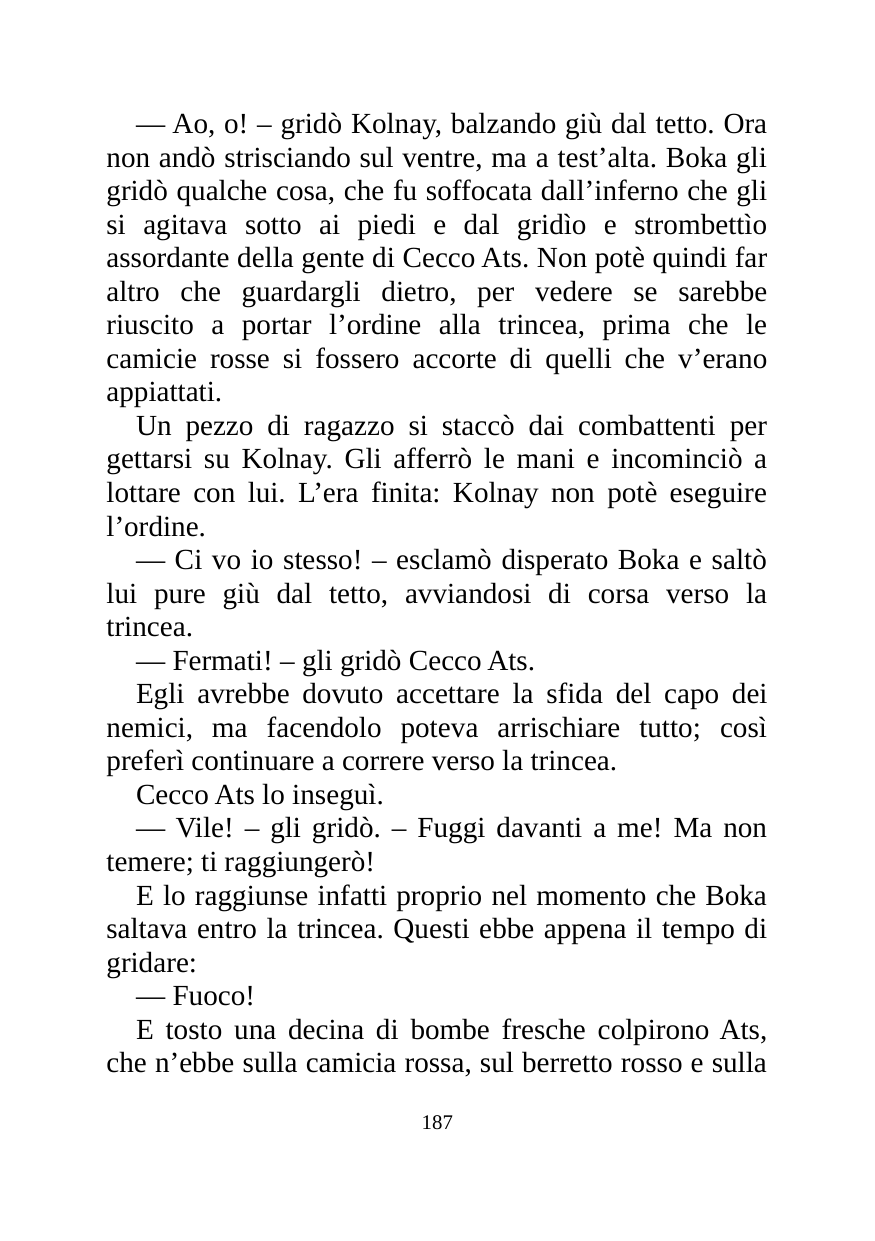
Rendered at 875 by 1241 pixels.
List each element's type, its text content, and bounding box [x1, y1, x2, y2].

text — Vile! – gli gridò. – Fuggi davanti a me! Ma non temere; ti raggiungerò! [106, 811, 768, 878]
text — Fermati! – gli gridò Cecco Ats. [106, 643, 768, 676]
text Cecco Ats lo inseguì. [106, 777, 768, 811]
text — Fuoco! [106, 978, 768, 1012]
text Un pezzo di ragazzo si staccò dai combattenti per gettarsi su Kolnay. Gli afferrò le mani e incominciò a lottare con lui. L’era finita: Kolnay non potè eseguire l’ordine. [106, 408, 768, 542]
text E lo raggiunse infatti proprio nel momento che Boka saltava entro la trincea. Questi ebbe appena il tempo di gridare: [106, 878, 768, 978]
text E tosto una decina di bombe fresche colpirono Ats, che n’ebbe sulla camicia rossa, sul berretto rosso e sulla [106, 1012, 768, 1079]
text — Ci vo io stesso! – esclamò disperato Boka e saltò lui pure giù dal tetto, avviandosi di corsa verso la trincea. [106, 542, 768, 643]
text Egli avrebbe dovuto accettare la sfida del capo dei nemici, ma facendolo poteva arrischiare tutto; così preferì continuare a correre verso la trincea. [106, 676, 768, 777]
text — Ao, o! – gridò Kolnay, balzando giù dal tetto. Ora non andò strisciando sul ventre, ma a test’alta. Boka gli gridò qualche cosa, che fu soffocata dall’inferno che gli si agitava sotto ai piedi e dal gridìo e strombettìo assordante della gente di Cecco Ats. Non potè quindi far altro che guardargli dietro, per vedere se sarebbe riuscito a portar l’ordine alla trincea, prima che le camicie rosse si fossero accorte di quelli che v’erano appiattati. [106, 106, 768, 408]
